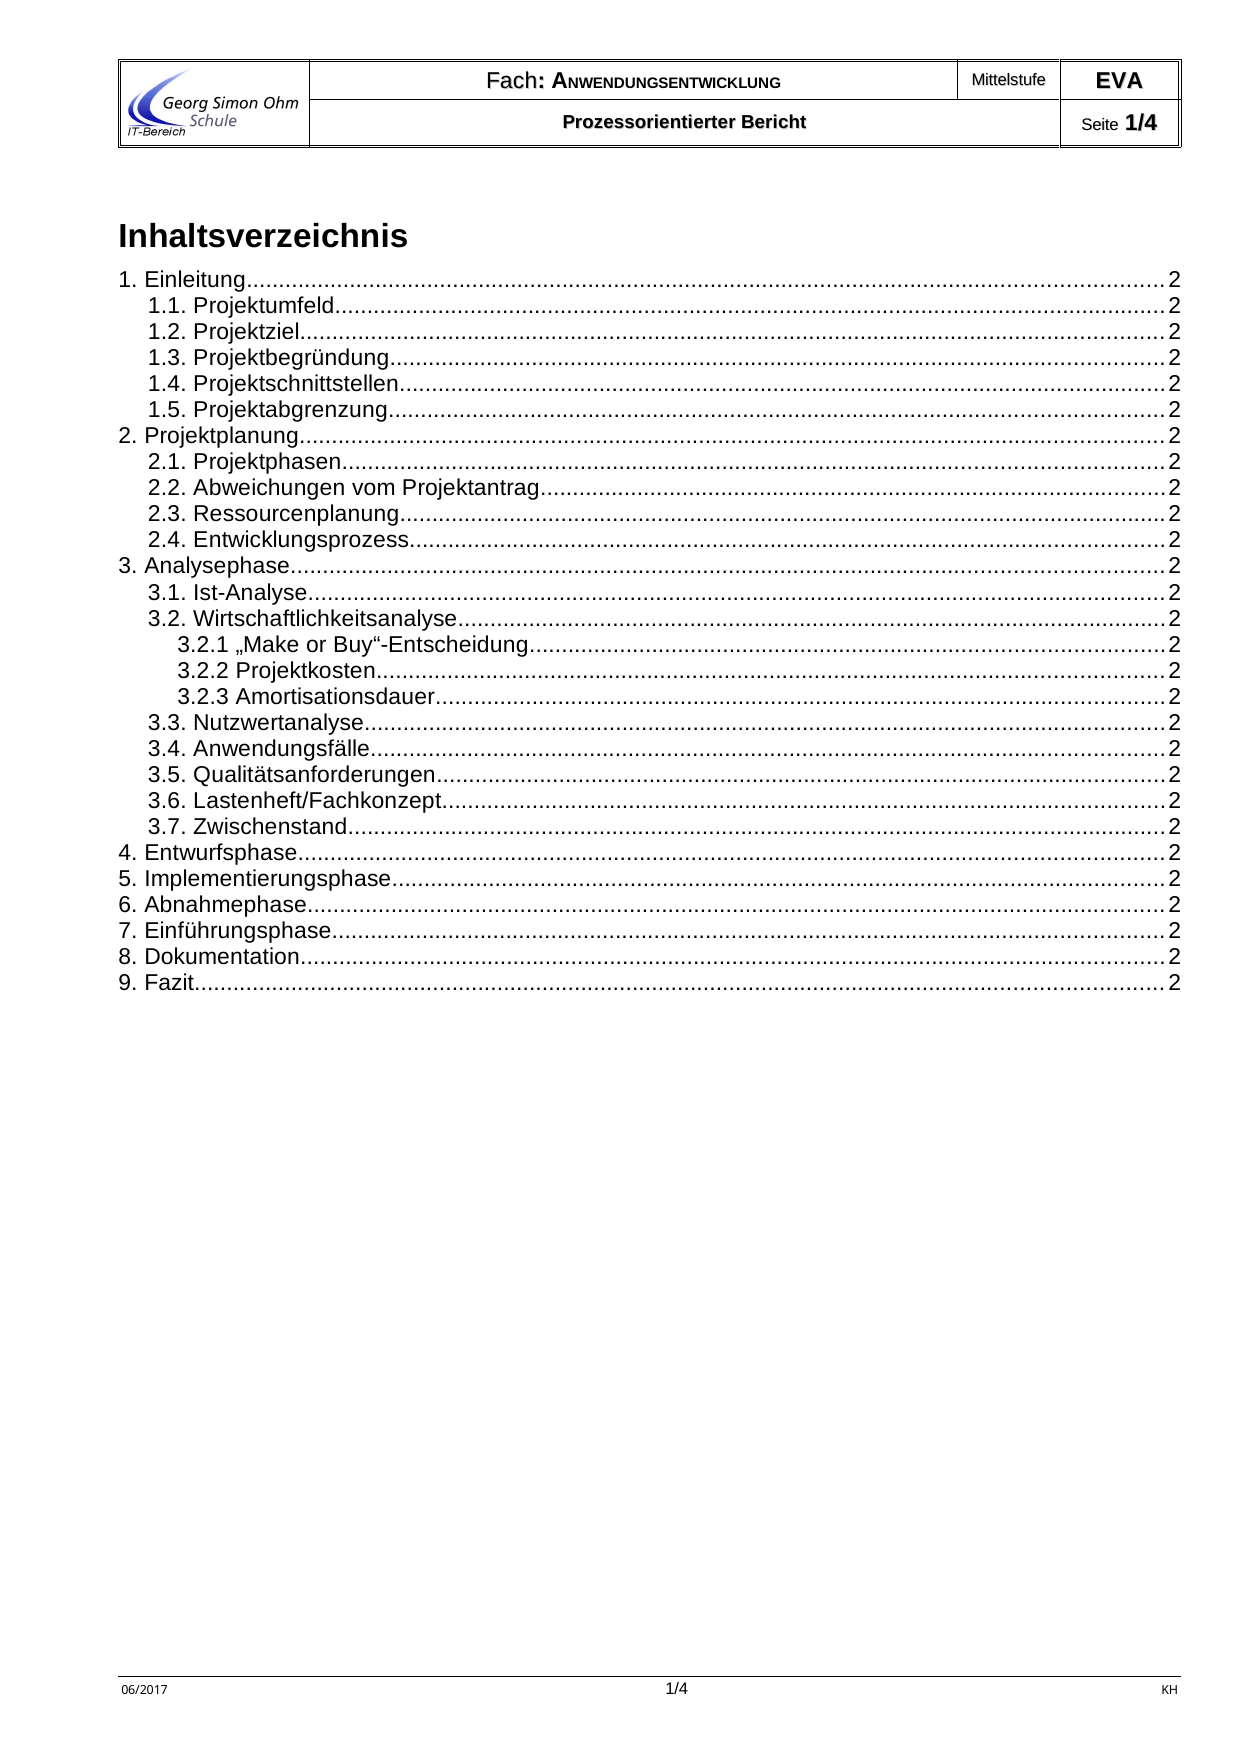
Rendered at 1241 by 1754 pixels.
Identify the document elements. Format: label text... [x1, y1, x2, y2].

text 1.2. Projektziel 2 [148, 318, 1181, 344]
text 3.5. Qualitätsanforderungen 2 [148, 761, 1181, 787]
text 9. Fazit 2 [118, 969, 1181, 996]
text 2. Projektplanung 2 [118, 423, 1181, 449]
text 2.1. Projektphasen 2 [148, 449, 1181, 475]
text 3.6. Lastenheft/Fachkonzept 2 [148, 787, 1181, 813]
text 3. Analysephase 2 [118, 553, 1181, 579]
text 1.1. Projektumfeld 2 [148, 292, 1181, 318]
text 5. Implementierungsphase 2 [118, 865, 1181, 891]
text 3.2. Wirtschaftlichkeitsanalyse 2 [148, 605, 1181, 631]
text 7. Einführungsphase 2 [118, 917, 1181, 943]
text 8. Dokumentation 2 [118, 943, 1181, 969]
text 3.2.1 „Make or Buy“-Entscheidung 2 [177, 631, 1181, 657]
text 2.2. Abweichungen vom Projektantrag 2 [148, 475, 1181, 501]
text 1. Einleitung 2 [118, 266, 1181, 292]
text 3.7. Zwischenstand 2 [148, 813, 1181, 839]
text 3.3. Nutzwertanalyse 2 [148, 709, 1181, 735]
text 3.2.3 Amortisationsdauer 2 [177, 683, 1181, 709]
text 1.3. Projektbegründung 2 [148, 344, 1181, 371]
text 3.1. Ist-Analyse 2 [148, 579, 1181, 605]
text 1.4. Projektschnittstellen 2 [148, 371, 1181, 397]
text 4. Entwurfsphase 2 [118, 839, 1181, 865]
text 1.5. Projektabgrenzung 2 [148, 397, 1181, 423]
text 2.3. Ressourcenplanung 2 [148, 501, 1181, 527]
picture [126, 67, 304, 140]
text 6. Abnahmephase 2 [118, 891, 1181, 917]
subtitle Inhaltsverzeichnis [118, 216, 1181, 254]
text 2.4. Entwicklungsprozess 2 [148, 527, 1181, 553]
text 3.4. Anwendungsfälle 2 [148, 735, 1181, 761]
text 3.2.2 Projektkosten 2 [177, 657, 1181, 683]
